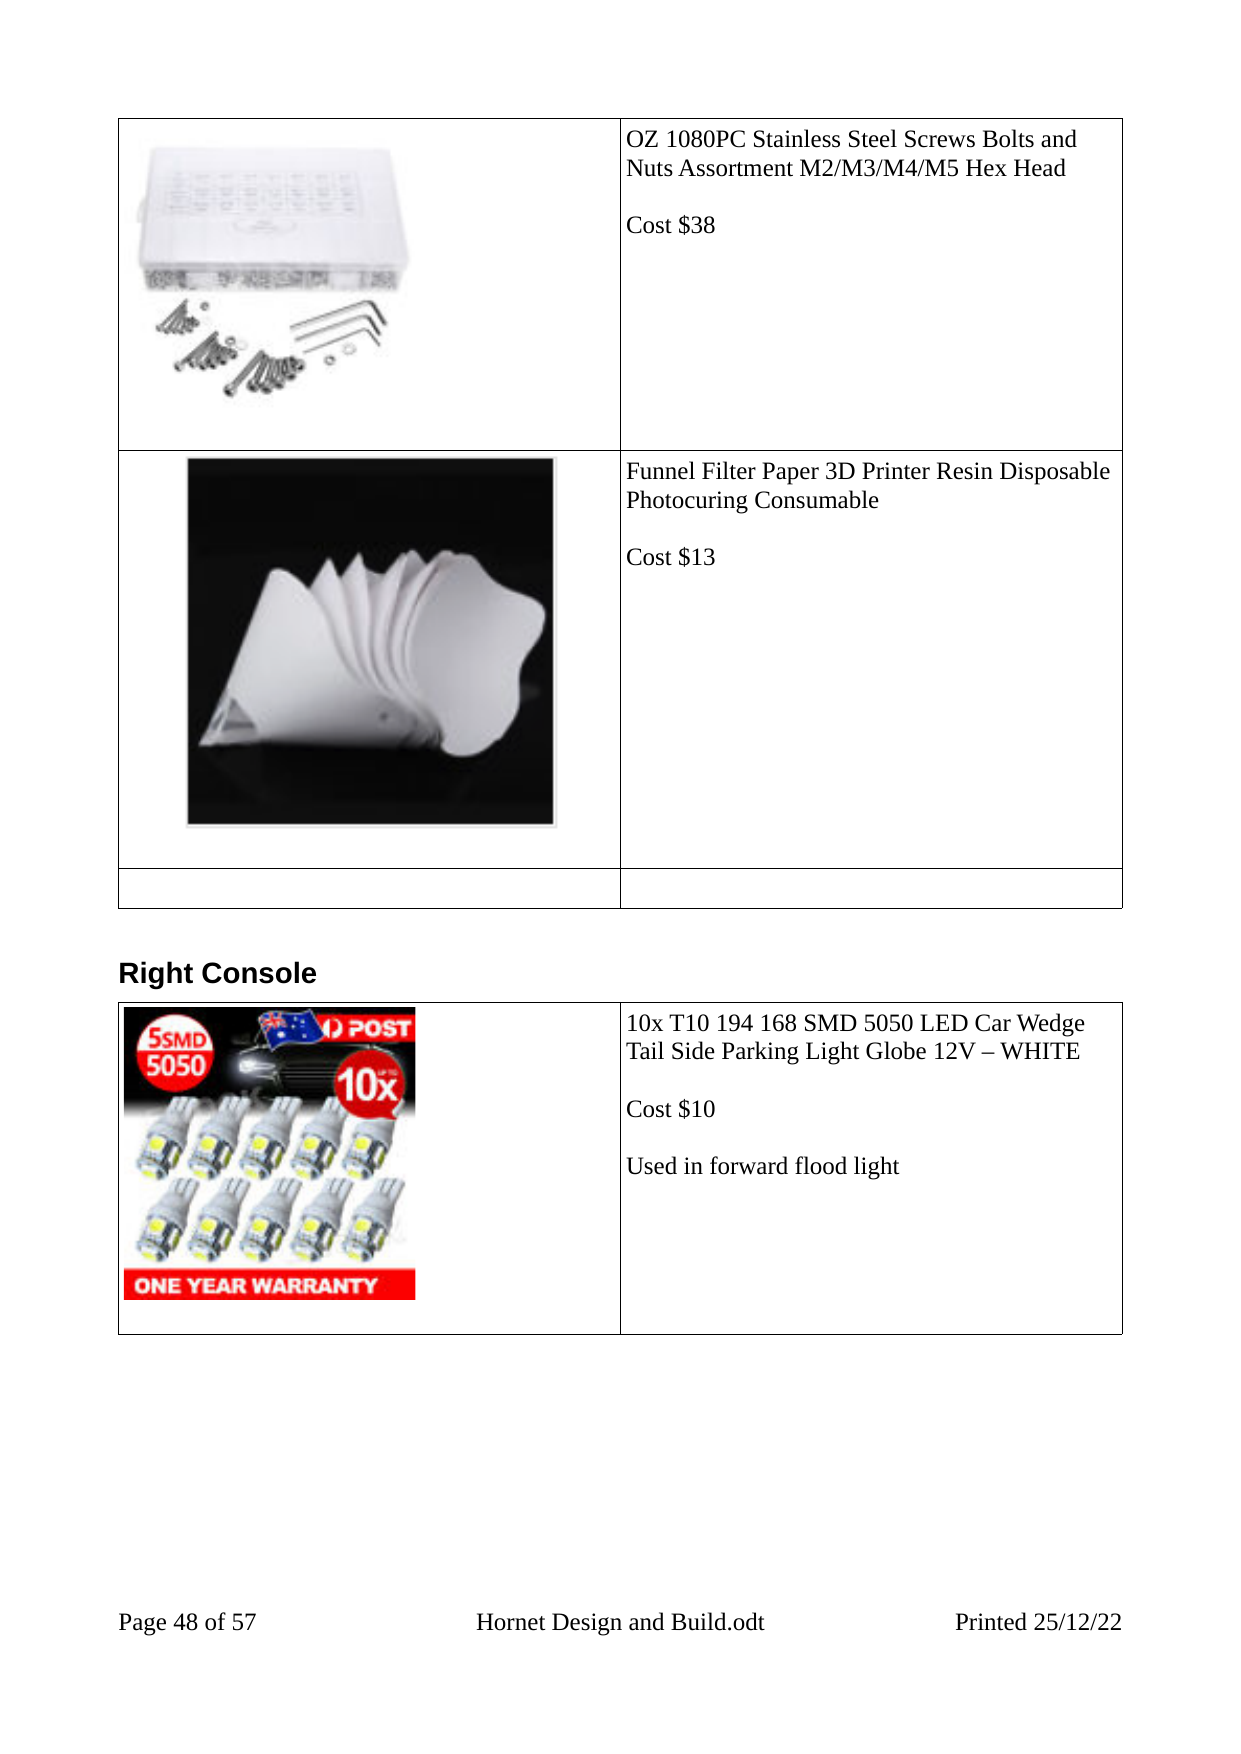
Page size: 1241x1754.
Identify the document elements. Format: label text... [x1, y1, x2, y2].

table_cell [119, 119, 620, 450]
table_cell [119, 451, 620, 867]
table_header 10x T10 194 168 SMD 5050 LED Car Wedge Tail Side Parking Light Globe 12V – WHITE Cost $10 Used in forward flood light [621, 1003, 1122, 1334]
picture [123, 1007, 416, 1300]
table_cell [621, 869, 1122, 908]
table_cell OZ 1080PC Stainless Steel Screws Bolts and Nuts Assortment M2/M3/M4/M5 Hex Head Cost $38 [621, 119, 1122, 450]
picture [123, 123, 416, 416]
subtitle Right Console [118, 956, 1122, 989]
table_cell Funnel Filter Paper 3D Printer Resin Disposable Photocuring Consumable Cost $13 [621, 451, 1122, 867]
table_header [119, 1003, 620, 1334]
table_cell [119, 869, 620, 908]
picture [176, 456, 562, 833]
